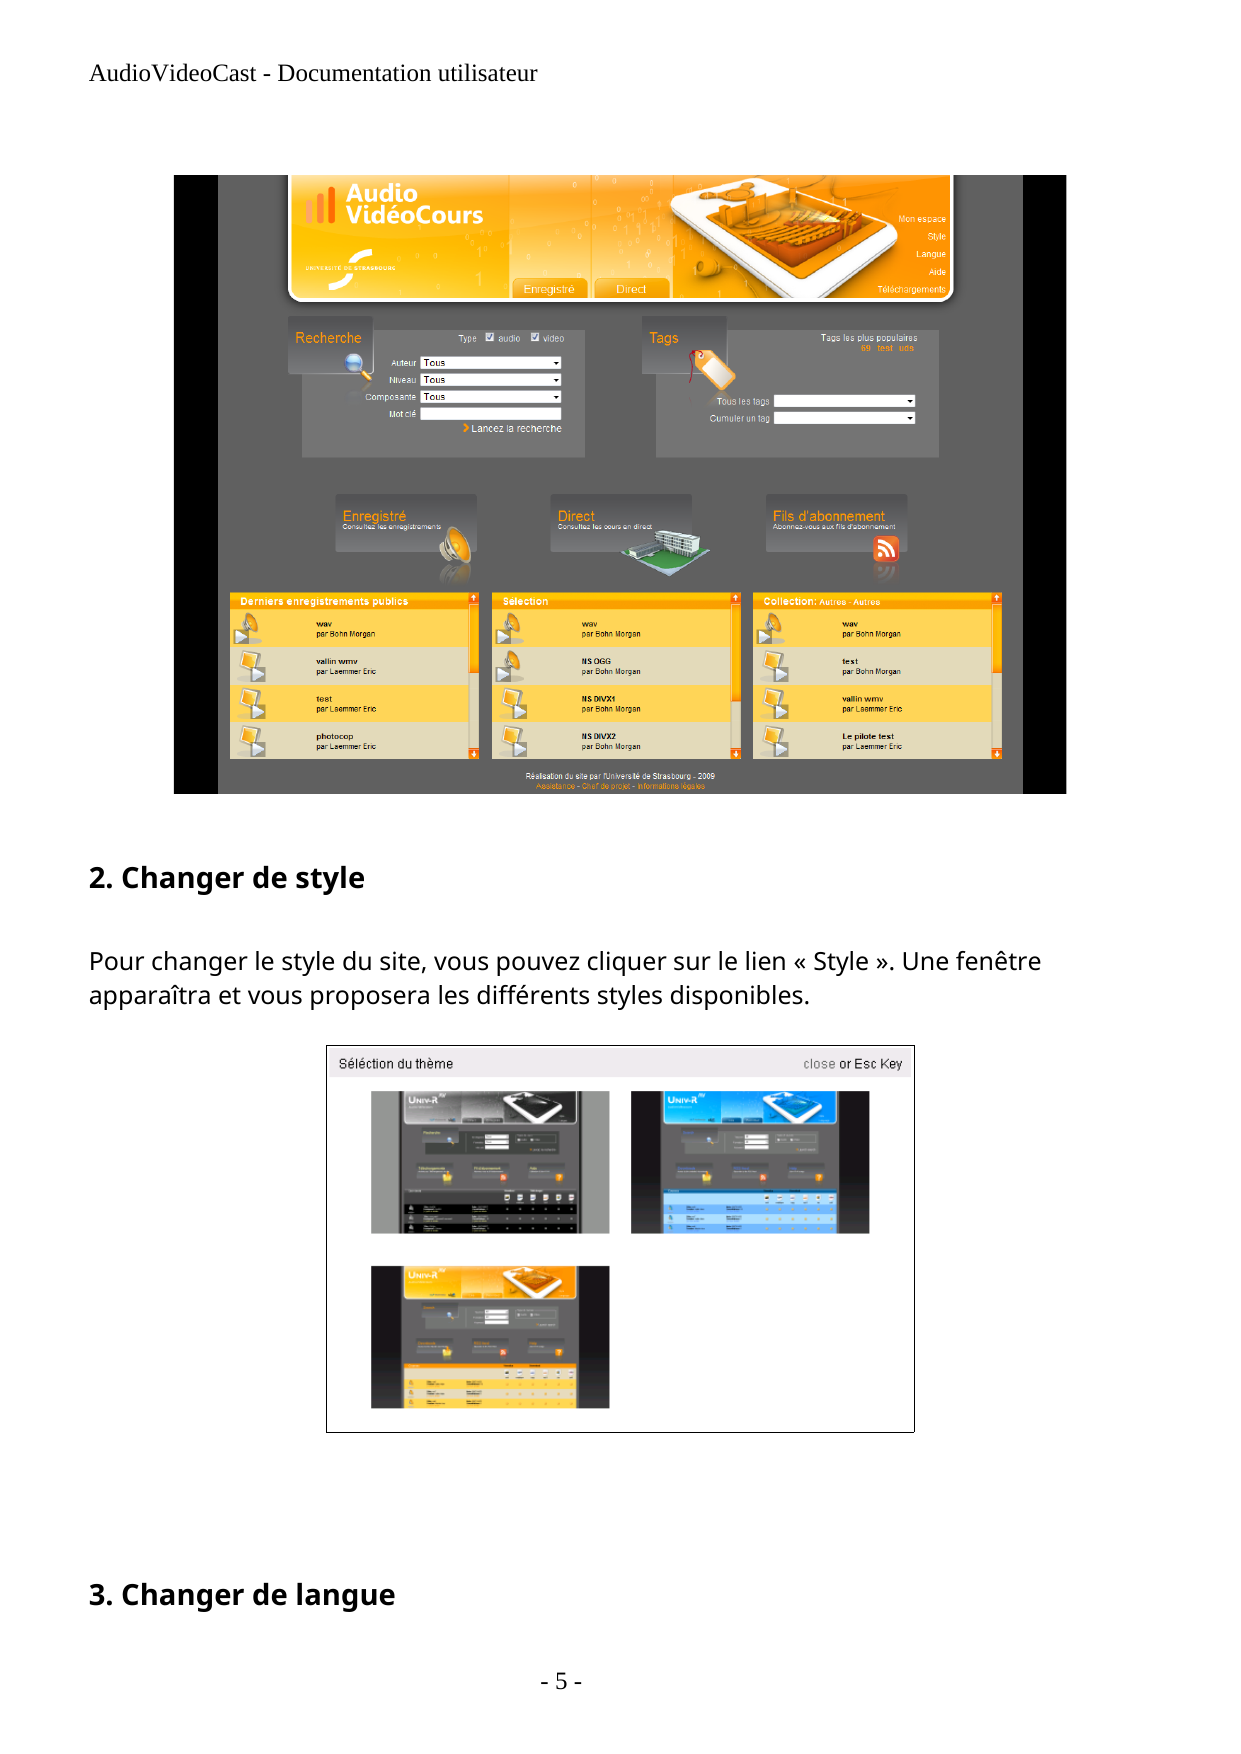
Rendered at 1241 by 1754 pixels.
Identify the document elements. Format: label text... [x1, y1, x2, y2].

picture [173, 175, 1067, 794]
subtitle 2. Changer de style [88, 857, 1152, 897]
picture [329, 1048, 911, 1430]
text Pour changer le style du site, vous pouvez cliquer sur le lien « Style ». Une fenêtre apparaîtra et vous proposera les différents styles disponibles. [88, 943, 1152, 1011]
subtitle 3. Changer de langue [88, 1574, 1152, 1614]
